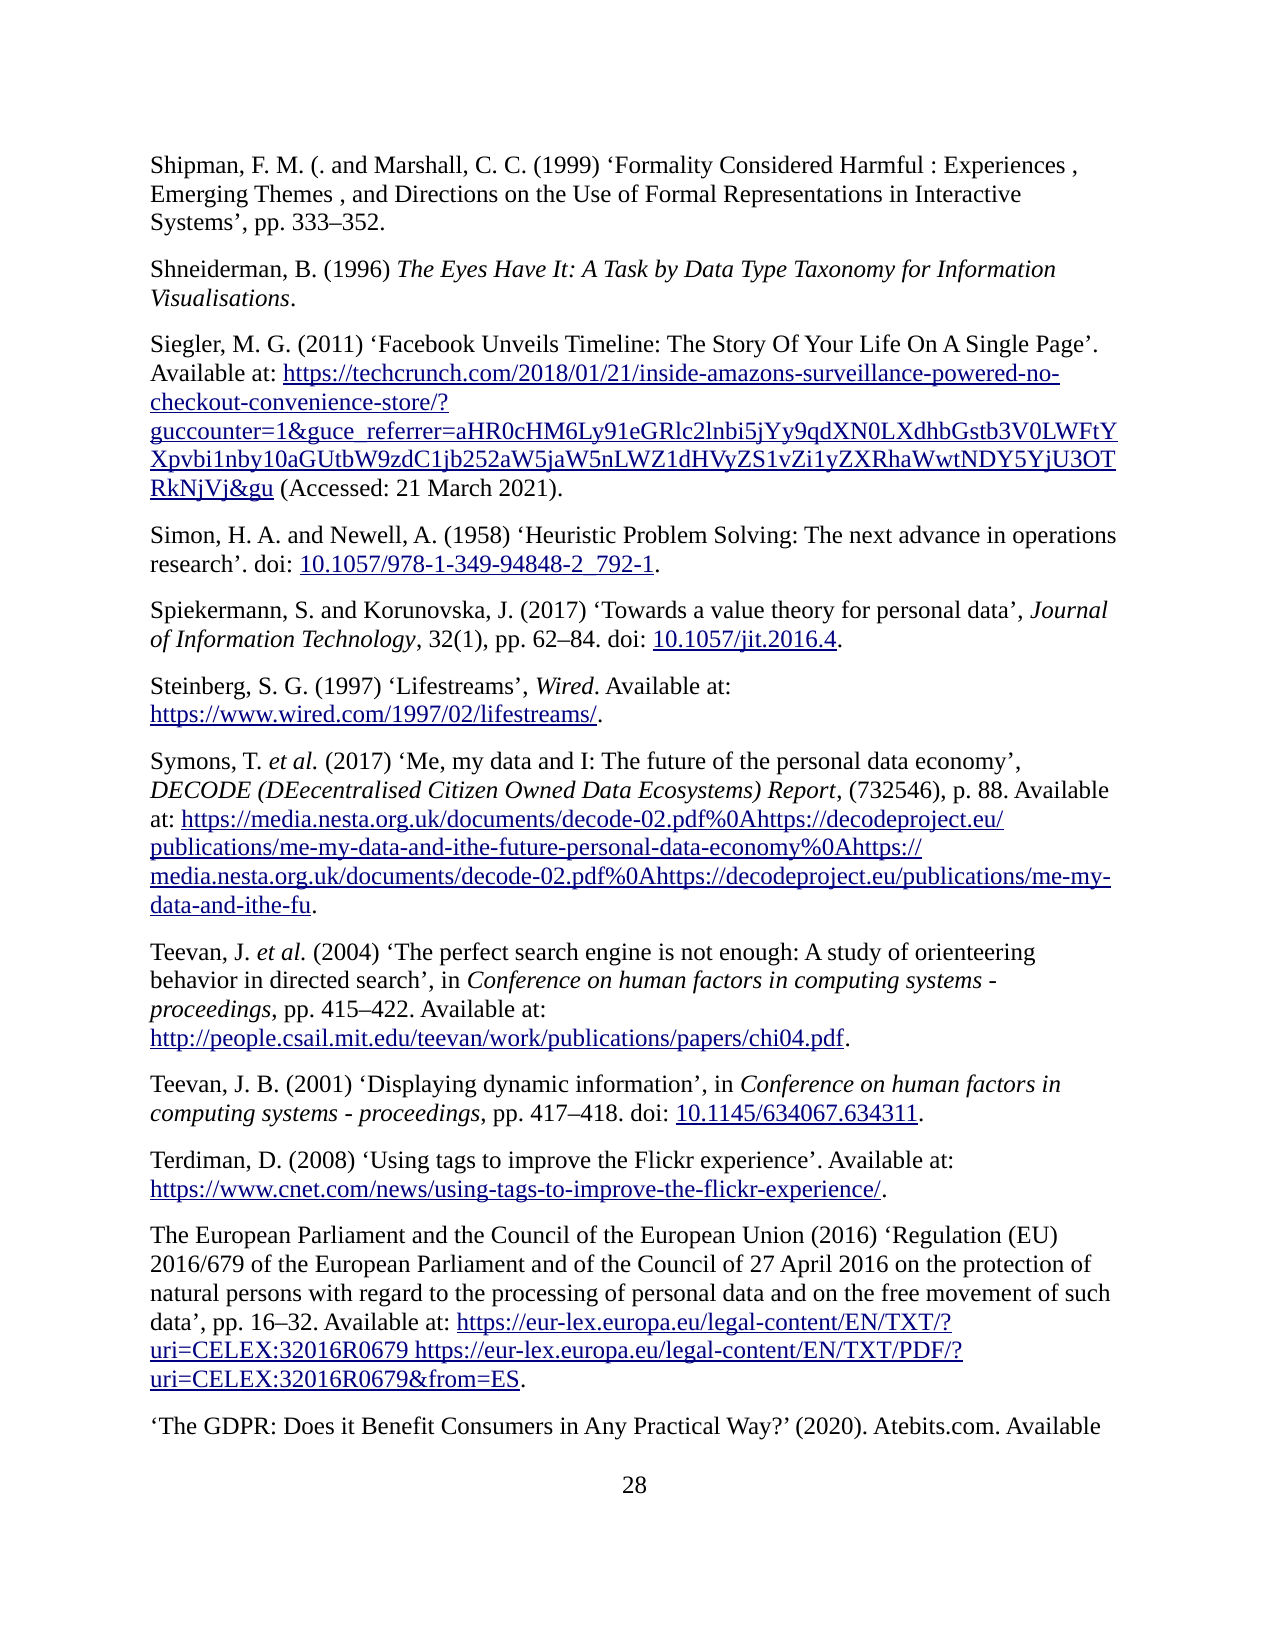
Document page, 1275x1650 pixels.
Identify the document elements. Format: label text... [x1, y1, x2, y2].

text ‘The GDPR: Does it Benefit Consumers in Any Practical Way?’ (2020). Atebits.com. Available [150, 1411, 1125, 1439]
text Teevan, J. B. (2001) ‘Displaying dynamic information’, in Conference on human factors in computing systems - proceedings, pp. 417–418. doi: 10.1145/634067.634311. [150, 1069, 1125, 1127]
text Spiekermann, S. and Korunovska, J. (2017) ‘Towards a value theory for personal data’, Journal of Information Technology, 32(1), pp. 62–84. doi: 10.1057/jit.2016.4. [150, 595, 1125, 653]
text Simon, H. A. and Newell, A. (1958) ‘Heuristic Problem Solving: The next advance in operations research’. doi: 10.1057/978-1-349-94848-2_792-1. [150, 520, 1125, 577]
text Teevan, J. et al. (2004) ‘The perfect search engine is not enough: A study of orienteering behavior in directed search’, in Conference on human factors in computing systems - proceedings, pp. 415–422. Available at: http://people.csail.mit.edu/teevan/work/publications/papers/chi04.pdf. [150, 937, 1125, 1052]
text Shneiderman, B. (1996) The Eyes Have It: A Task by Data Type Taxonomy for Information Visualisations. [150, 254, 1125, 312]
text Symons, T. et al. (2017) ‘Me, my data and I: The future of the personal data economy’, DECODE (DEecentralised Citizen Owned Data Ecosystems) Report, (732546), p. 88. Available at: https://media.nesta.org.uk/documents/decode-02.pdf%0Ahttps://decodeproject.eu/publications/me-my-data-and-ithe-future-personal-data-economy%0Ahttps://media.nesta.org.uk/documents/decode-02.pdf%0Ahttps://decodeproject.eu/publications/me-my-data-and-ithe-fu. [150, 746, 1125, 919]
text Shipman, F. M. (. and Marshall, C. C. (1999) ‘Formality Considered Harmful : Experiences , Emerging Themes , and Directions on the Use of Formal Representations in Interactive Systems’, pp. 333–352. [150, 150, 1125, 236]
text The European Parliament and the Council of the European Union (2016) ‘Regulation (EU) 2016/679 of the European Parliament and of the Council of 27 April 2016 on the protection of natural persons with regard to the processing of personal data and on the free movement of such data’, pp. 16–32. Available at: https://eur-lex.europa.eu/legal-content/EN/TXT/?uri=CELEX:32016R0679 https://eur-lex.europa.eu/legal-content/EN/TXT/PDF/?uri=CELEX:32016R0679&from=ES. [150, 1220, 1125, 1393]
text Siegler, M. G. (2011) ‘Facebook Unveils Timeline: The Story Of Your Life On A Single Page’. Available at: https://techcrunch.com/2018/01/21/inside-amazons-surveillance-powered-no-checkout-convenience-store/?guccounter=1&guce_referrer=aHR0cHM6Ly91eGRlc2lnbi5jYy9qdXN0LXdhbGstb3V0LWFtYXpvbi1nby10aGUtbW9zdC1jb252aW5jaW5nLWZ1dHVyZS1vZi1yZXRhaWwtNDY5YjU3OTRkNjVj&gu (Accessed: 21 March 2021). [150, 329, 1125, 502]
text Terdiman, D. (2008) ‘Using tags to improve the Flickr experience’. Available at: https://www.cnet.com/news/using-tags-to-improve-the-flickr-experience/. [150, 1145, 1125, 1202]
text Steinberg, S. G. (1997) ‘Lifestreams’, Wired. Available at: https://www.wired.com/1997/02/lifestreams/. [150, 671, 1125, 728]
